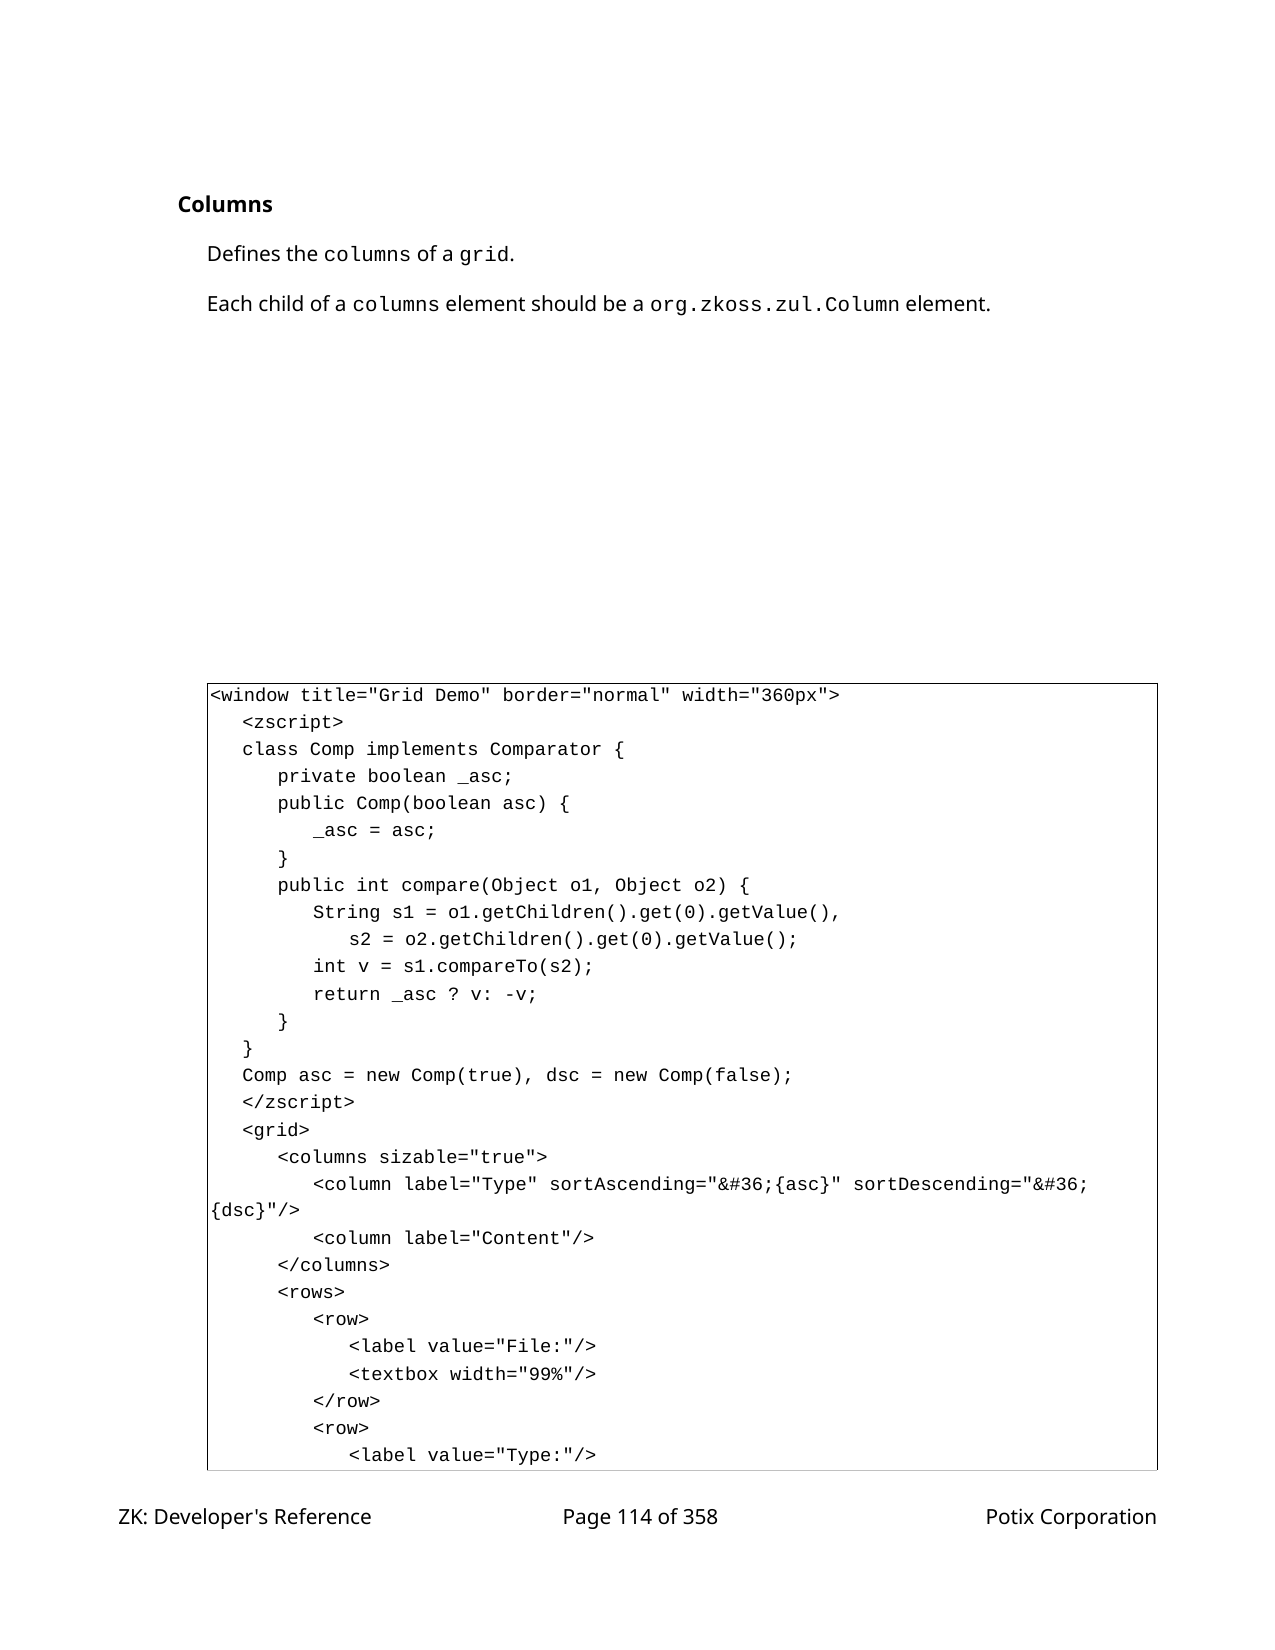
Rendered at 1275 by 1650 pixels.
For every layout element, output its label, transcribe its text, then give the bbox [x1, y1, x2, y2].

text <label value="File:"/> [208, 1334, 1157, 1358]
text <columns sizable="true"> [208, 1144, 1157, 1169]
text } [208, 846, 1157, 870]
text <textbox width="99%"/> [208, 1361, 1157, 1386]
text </row> [208, 1389, 1157, 1413]
text _asc = asc; [208, 818, 1157, 843]
text } [208, 1009, 1157, 1033]
text s2 = o2.getChildren().get(0).getValue(); [208, 927, 1157, 951]
text </columns> [208, 1253, 1157, 1277]
text </zscript> [208, 1090, 1157, 1114]
text <row> [208, 1307, 1157, 1331]
text Defines the columns of a grid. [207, 239, 1157, 268]
text } [208, 1036, 1157, 1060]
text private boolean _asc; [208, 764, 1157, 788]
text Each child of a columns element should be a org.zkoss.zul.Column element. [207, 289, 1157, 317]
text <column label="Content"/> [208, 1226, 1157, 1250]
text class Comp implements Comparator { [208, 737, 1157, 761]
text Comp asc = new Comp(true), dsc = new Comp(false); [208, 1063, 1157, 1087]
subtitle Columns [177, 189, 1157, 219]
text <column label="Type" sortAscending="&#36;{asc}" sortDescending="&#36;{dsc}"/> [208, 1172, 1157, 1223]
text <row> [208, 1416, 1157, 1440]
text return _asc ? v: -v; [208, 981, 1157, 1006]
text public int compare(Object o1, Object o2) { [208, 873, 1157, 897]
text public Comp(boolean asc) { [208, 791, 1157, 815]
text <rows> [208, 1280, 1157, 1304]
text <window title="Grid Demo" border="normal" width="360px"> [208, 684, 1157, 707]
text <label value="Type:"/> [208, 1443, 1157, 1470]
text <grid> [208, 1117, 1157, 1142]
text int v = s1.compareTo(s2); [208, 954, 1157, 978]
text String s1 = o1.getChildren().get(0).getValue(), [208, 900, 1157, 924]
text <zscript> [208, 709, 1157, 734]
